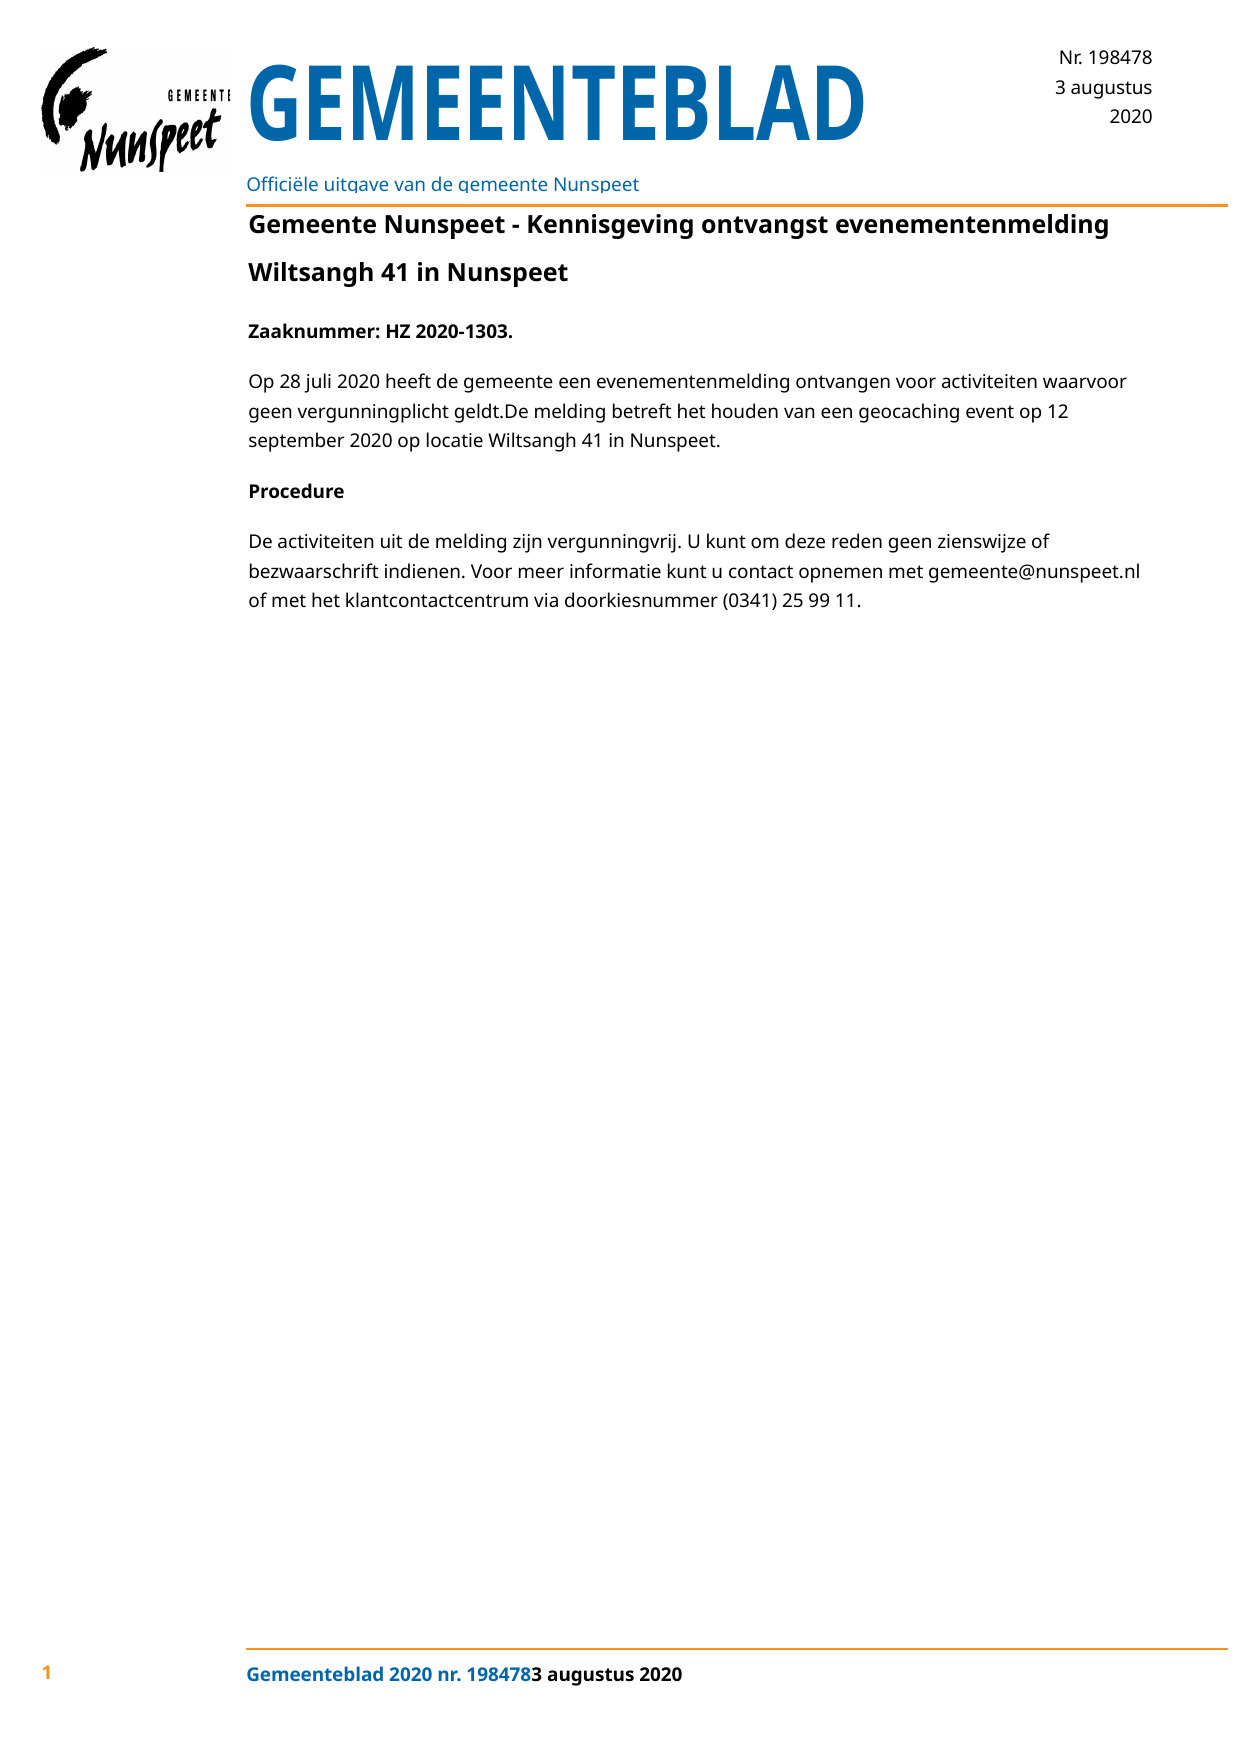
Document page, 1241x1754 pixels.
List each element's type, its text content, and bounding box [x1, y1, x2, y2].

text Gemeente Nunspeet - Kennisgeving ontvangst evenementenmelding Wiltsangh 41 in Nunspeet [248, 207, 1152, 288]
text Zaaknummer: HZ 2020-1303. [248, 318, 1152, 344]
text Op 28 juli 2020 heeft de gemeente een evenementenmelding ontvangen voor activiteiten waarvoor geen vergunningplicht geldt.De melding betreft het houden van een geocaching event op 12 september 2020 op locatie Wiltsangh 41 in Nunspeet. [248, 368, 1152, 453]
picture [41, 47, 231, 172]
text Procedure [248, 478, 1152, 504]
text De activiteiten uit de melding zijn vergunningvrij. U kunt om deze reden geen zienswijze of bezwaarschrift indienen. Voor meer informatie kunt u contact opnemen met gemeente@nunspeet.nl of met het klantcontactcentrum via doorkiesnummer (0341) 25 99 11. [248, 528, 1152, 613]
